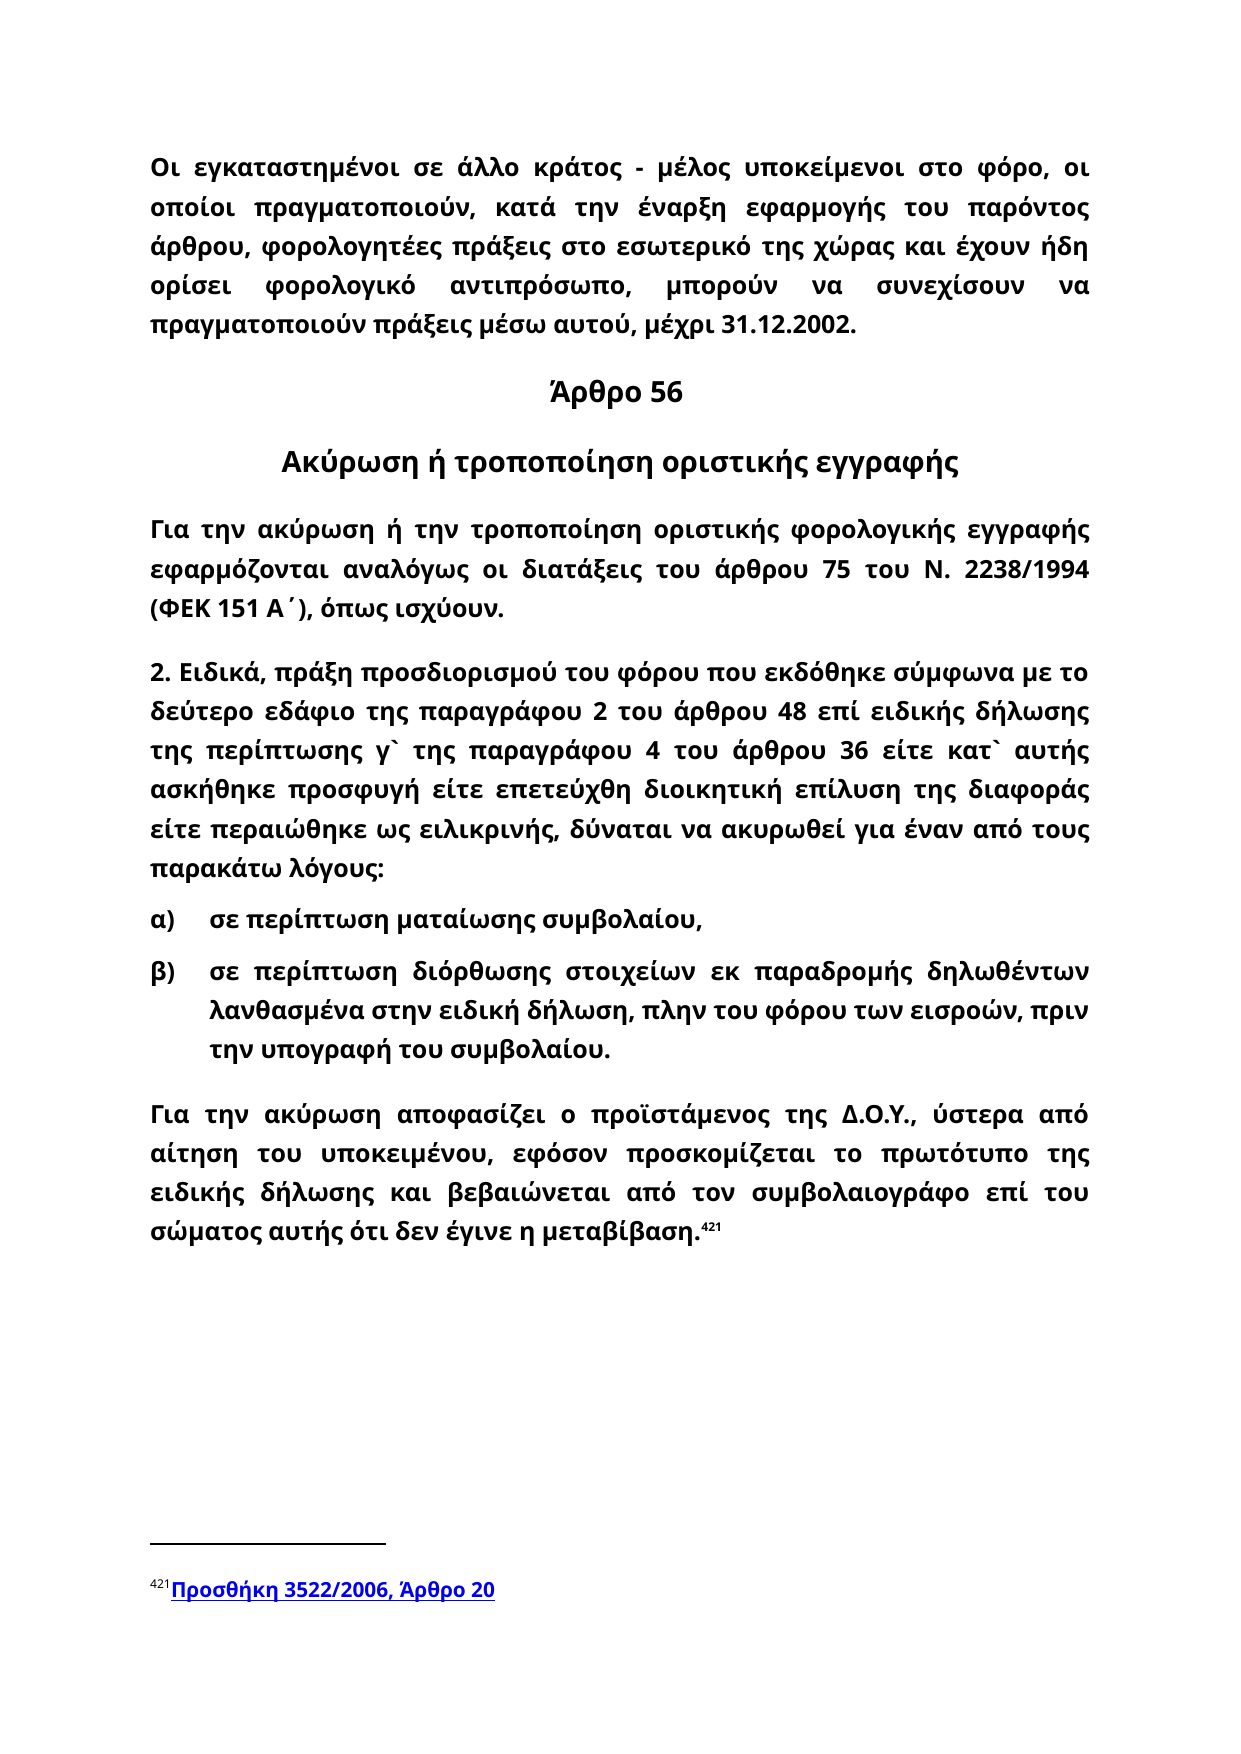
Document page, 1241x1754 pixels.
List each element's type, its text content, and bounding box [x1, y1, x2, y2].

text Για την ακύρωση ή την τροποποίηση οριστικής φορολογικής εγγραφής εφαρμόζονται αναλόγως οι διατάξεις του άρθρου 75 του Ν. 2238/1994 (ΦΕΚ 151 Α΄), όπως ισχύουν. [150, 512, 1090, 624]
text Για την ακύρωση αποφασίζει ο προϊστάμενος της Δ.Ο.Υ., ύστερα από αίτηση του υποκειμένου, εφόσον προσκομίζεται το πρωτότυπο της ειδικής δήλωσης και βεβαιώνεται από τον συμβολαιογράφο επί του σώματος αυτής ότι δεν έγινε η μεταβίβαση. [150, 1096, 1090, 1248]
text Προσθήκη 3522/2006, Άρθρο 20 [150, 1576, 1090, 1604]
text 2. Ειδικά, πράξη προσδιορισμού του φόρου που εκδόθηκε σύμφωνα με το δεύτερο εδάφιο της παραγράφου 2 του άρθρου 48 επί ειδικής δήλωσης της περίπτωσης γ` της παραγράφου 4 του άρθρου 36 είτε κατ` αυτής ασκήθηκε προσφυγή είτε επετεύχθη διοικητική επίλυση της διαφοράς είτε περαιώθηκε ως ειλικρινής, δύναται να ακυρωθεί για έναν από τους παρακάτω λόγους: [150, 654, 1090, 884]
text Οι εγκαταστημένοι σε άλλο κράτος - μέλος υποκείμενοι στο φόρο, οι οποίοι πραγματοποιούν, κατά την έναρξη εφαρμογής του παρόντος άρθρου, φορολογητέες πράξεις στο εσωτερικό της χώρας και έχουν ήδη ορίσει φορολογικό αντιπρόσωπο, μπορούν να συνεχίσουν να πραγματοποιούν πράξεις μέσω αυτού, μέχρι 31.12.2002. [150, 150, 1090, 341]
list α) σε περίπτωση ματαίωσης συμβολαίου, [150, 902, 1090, 936]
list β) σε περίπτωση διόρθωσης στοιχείων εκ παραδρομής δηλωθέντων λανθασμένα στην ειδική δήλωση, πλην του φόρου των εισροών, πριν την υπογραφή του συμβολαίου. [150, 954, 1090, 1066]
subtitle Άρθρο 56 [150, 371, 1090, 411]
subtitle Ακύρωση ή τροποποίηση οριστικής εγγραφής [150, 441, 1090, 481]
